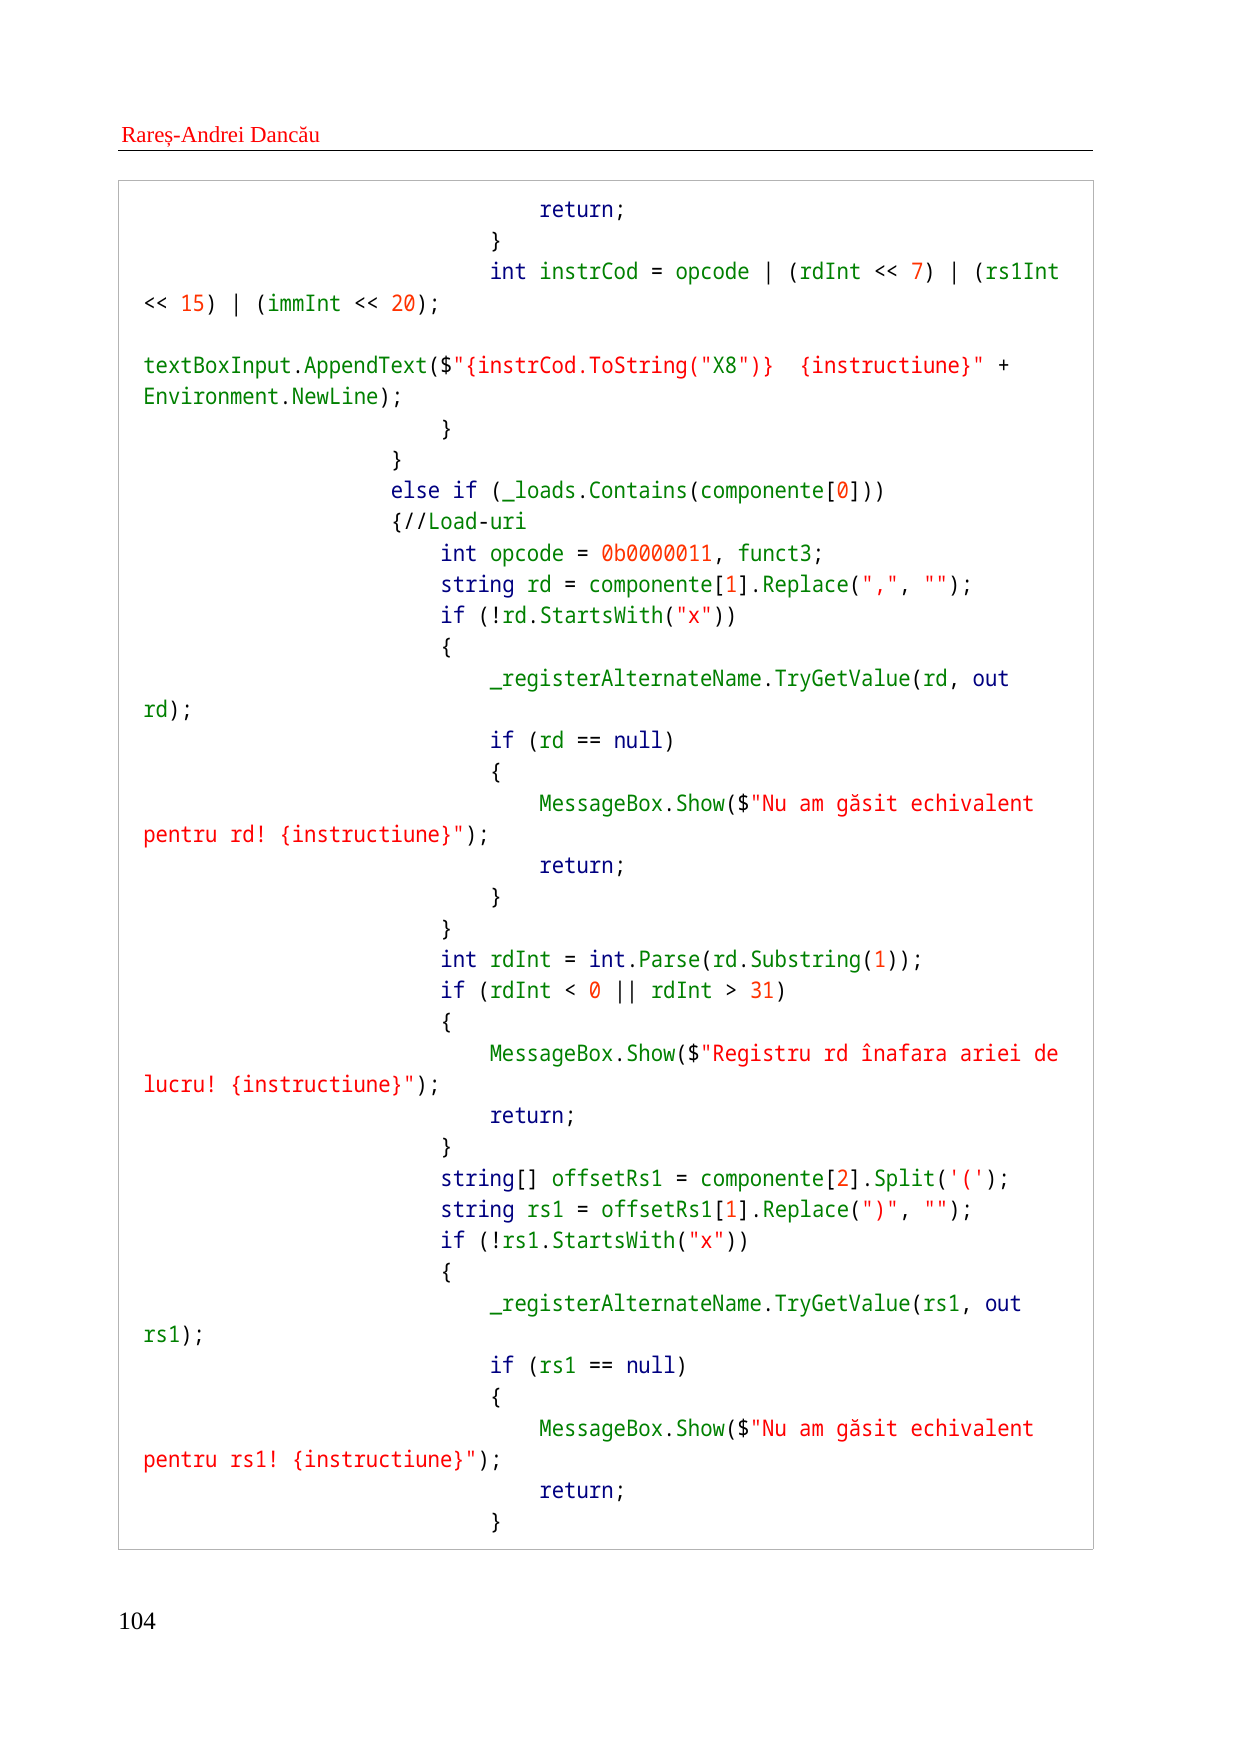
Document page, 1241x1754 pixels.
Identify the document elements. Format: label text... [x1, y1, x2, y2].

text } [119, 211, 1093, 243]
text { [119, 618, 1093, 649]
text } [119, 399, 1093, 430]
text if (rdInt < 0 || rdInt > 31) [119, 961, 1093, 993]
text { [119, 1243, 1093, 1274]
text return; [119, 181, 1093, 211]
text } [119, 1493, 1093, 1549]
text if (!rd.StartsWith("x")) [119, 586, 1093, 618]
text int rdInt = int.Parse(rd.Substring(1)); [119, 930, 1093, 961]
text else if (_loads.Contains(componente[0])) [119, 461, 1093, 493]
text MessageBox.Show($"Registru rd înafara ariei de lucru! {instructiune}"); [119, 1024, 1093, 1086]
text string rs1 = offsetRs1[1].Replace(")", ""); [119, 1180, 1093, 1211]
text int opcode = 0b0000011, funct3; [119, 524, 1093, 555]
text MessageBox.Show($"Nu am găsit echivalent pentru rs1! {instructiune}"); [119, 1399, 1093, 1461]
text { [119, 993, 1093, 1024]
text _registerAlternateName.TryGetValue(rd, out rd); [119, 649, 1093, 711]
text { [119, 1368, 1093, 1399]
text int instrCod = opcode | (rdInt << 7) | (rs1Int << 15) | (immInt << 20); [119, 243, 1093, 305]
text { [119, 743, 1093, 774]
text string[] offsetRs1 = componente[2].Split('('); [119, 1149, 1093, 1180]
text } [119, 430, 1093, 461]
text if (!rs1.StartsWith("x")) [119, 1211, 1093, 1243]
text if (rs1 == null) [119, 1336, 1093, 1368]
text _registerAlternateName.TryGetValue(rs1, out rs1); [119, 1274, 1093, 1336]
text return; [119, 1461, 1093, 1493]
text } [119, 1118, 1093, 1149]
text return; [119, 836, 1093, 868]
text {//Load-uri [119, 493, 1093, 524]
text } [119, 868, 1093, 899]
text MessageBox.Show($"Nu am găsit echivalent pentru rd! {instructiune}"); [119, 774, 1093, 836]
text if (rd == null) [119, 711, 1093, 743]
text textBoxInput.AppendText($"{instrCod.ToString("X8")} {instructiune}" + Environment.NewLine); [119, 305, 1093, 399]
text string rd = componente[1].Replace(",", ""); [119, 555, 1093, 586]
text } [119, 899, 1093, 930]
text return; [119, 1086, 1093, 1118]
